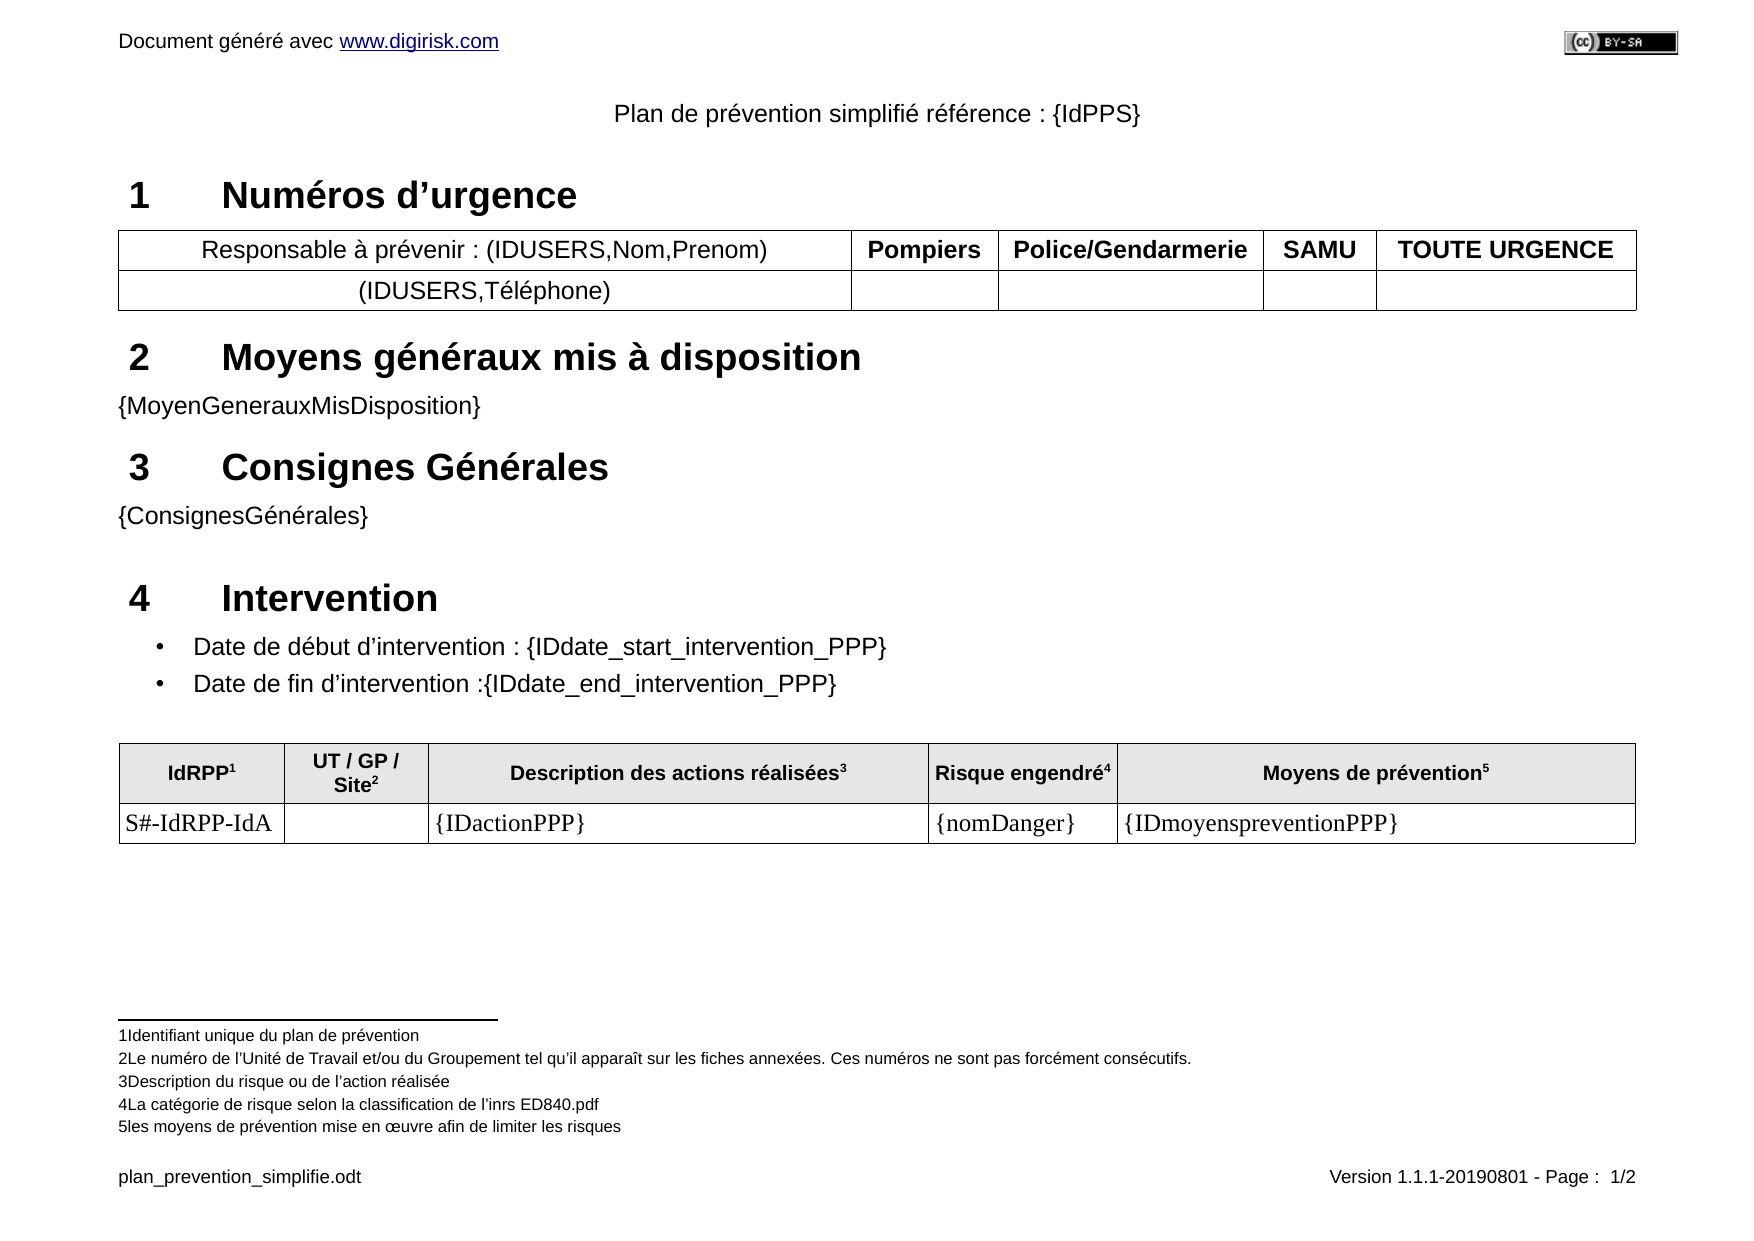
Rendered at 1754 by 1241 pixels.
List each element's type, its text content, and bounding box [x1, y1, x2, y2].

table_cell {IDmoyenspreventionPPP} [1118, 804, 1635, 843]
table_cell [285, 804, 428, 843]
table_header TOUTE URGENCE [1377, 231, 1636, 270]
table_cell [999, 271, 1263, 310]
text Plan de prévention simplifié référence : {IdPPS} [118, 99, 1636, 128]
table_cell [1264, 271, 1376, 310]
table_cell {IDactionPPP} [429, 804, 928, 843]
list Date de fin d’intervention :{IDdate_end_intervention_PPP} [156, 669, 1636, 698]
table_header Responsable à prévenir : (IDUSERS,Nom,Prenom) [119, 231, 851, 270]
subtitle Consignes Générales [118, 445, 1636, 489]
subtitle Intervention [118, 575, 1636, 619]
table_cell [1377, 271, 1636, 310]
table_header IdRPP [120, 744, 284, 803]
table_cell (IDUSERS,Téléphone) [119, 271, 851, 310]
table_header Description des actions réalisées [429, 744, 928, 803]
subtitle Moyens généraux mis à disposition [118, 335, 1636, 379]
table_header UT / GP / Site [285, 744, 428, 803]
subtitle Numéros d’urgence [118, 173, 1636, 217]
picture [1564, 31, 1679, 55]
table_cell [852, 271, 998, 310]
table_header Risque engendré [929, 744, 1117, 803]
list Date de début d’intervention : {IDdate_start_intervention_PPP} [156, 631, 1636, 660]
table_header Pompiers [852, 231, 998, 270]
text {MoyenGenerauxMisDisposition} [118, 391, 1636, 420]
table_header Police/Gendarmerie [999, 231, 1263, 270]
text {ConsignesGénérales} [118, 501, 1636, 530]
table_header Moyens de prévention [1118, 744, 1635, 803]
table_cell S#-IdRPP-IdA [120, 804, 284, 843]
table_header SAMU [1264, 231, 1376, 270]
table_cell {nomDanger} [929, 804, 1117, 843]
